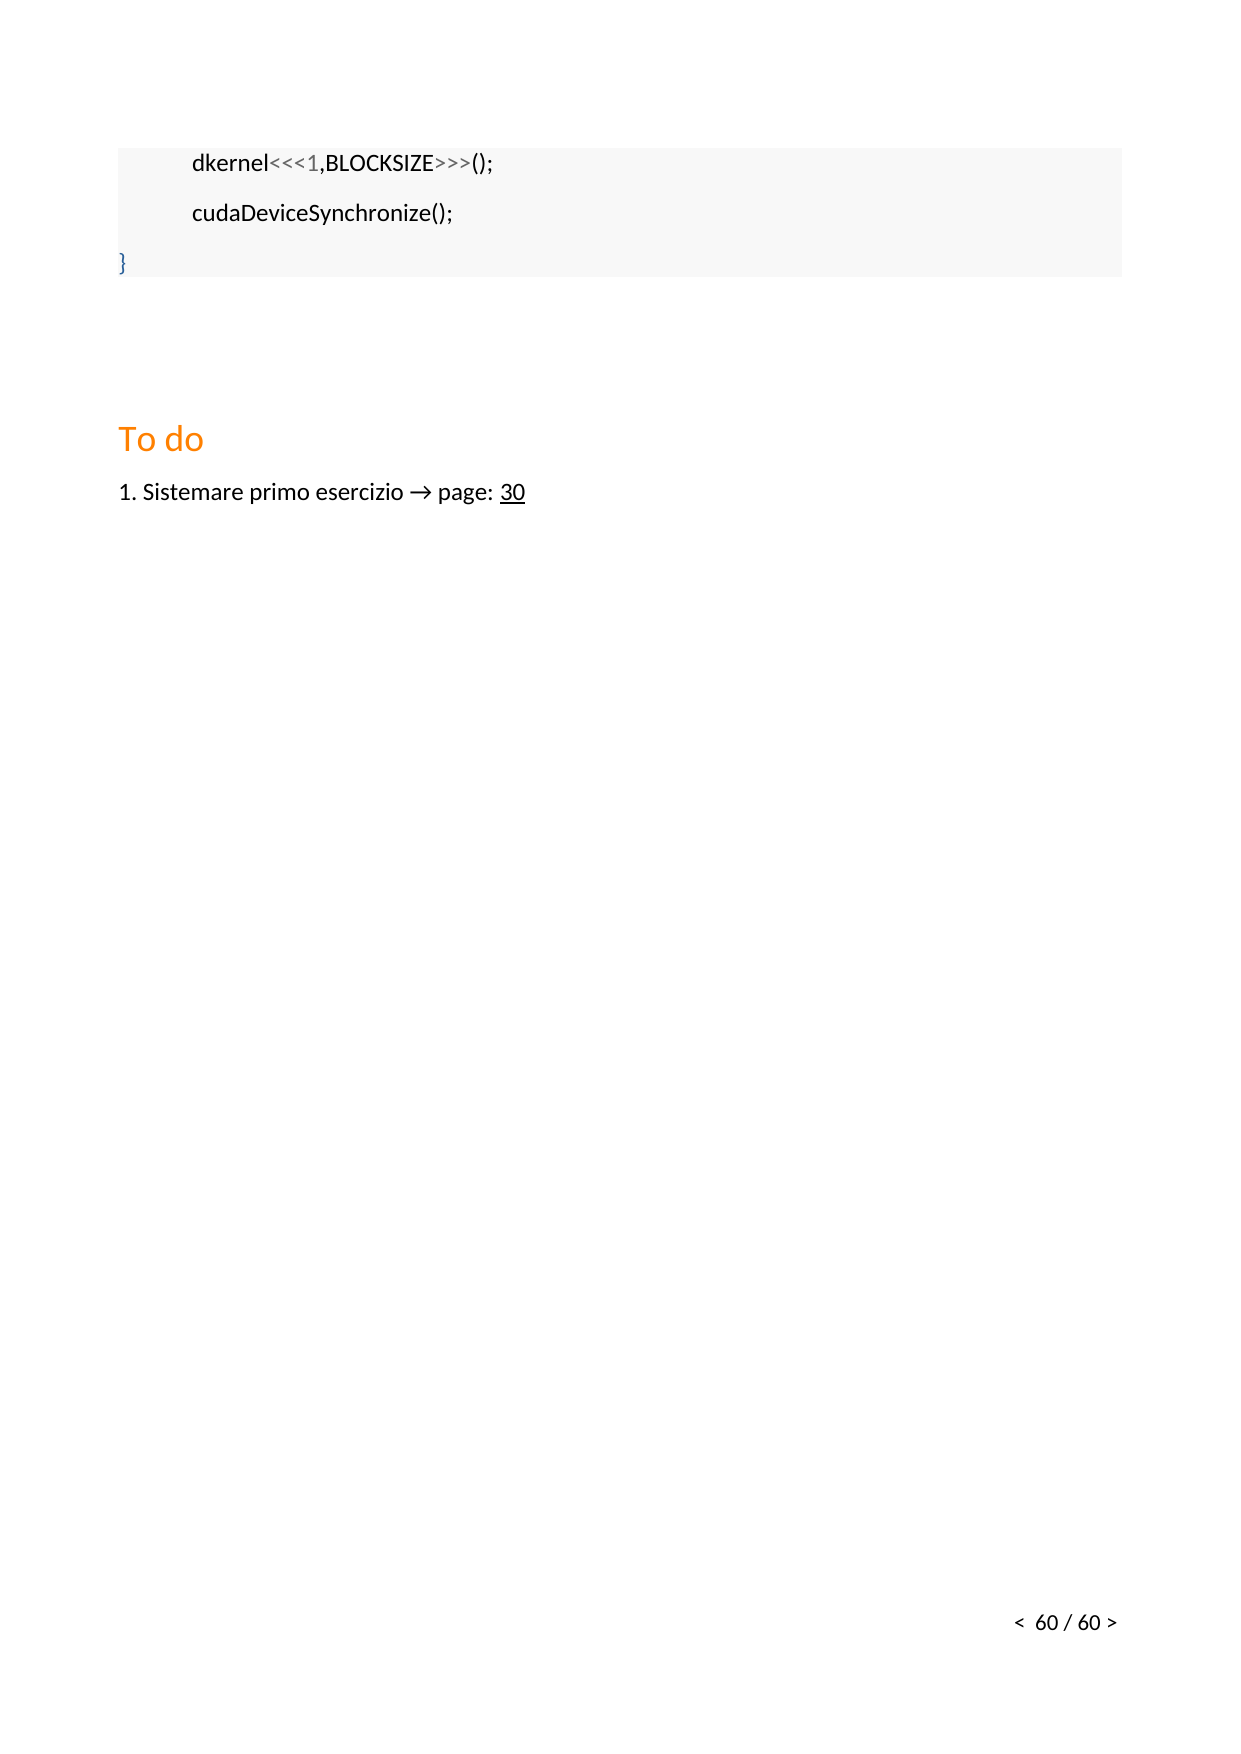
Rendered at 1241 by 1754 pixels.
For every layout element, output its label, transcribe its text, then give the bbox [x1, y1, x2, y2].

subtitle To do [118, 414, 1122, 460]
text dkernel<<<1,BLOCKSIZE>>>(); [118, 148, 1122, 178]
text cudaDeviceSynchronize(); [118, 197, 1122, 228]
text 1. Sistemare primo esercizio → page: 30 [118, 476, 1122, 506]
text } [118, 247, 1122, 277]
